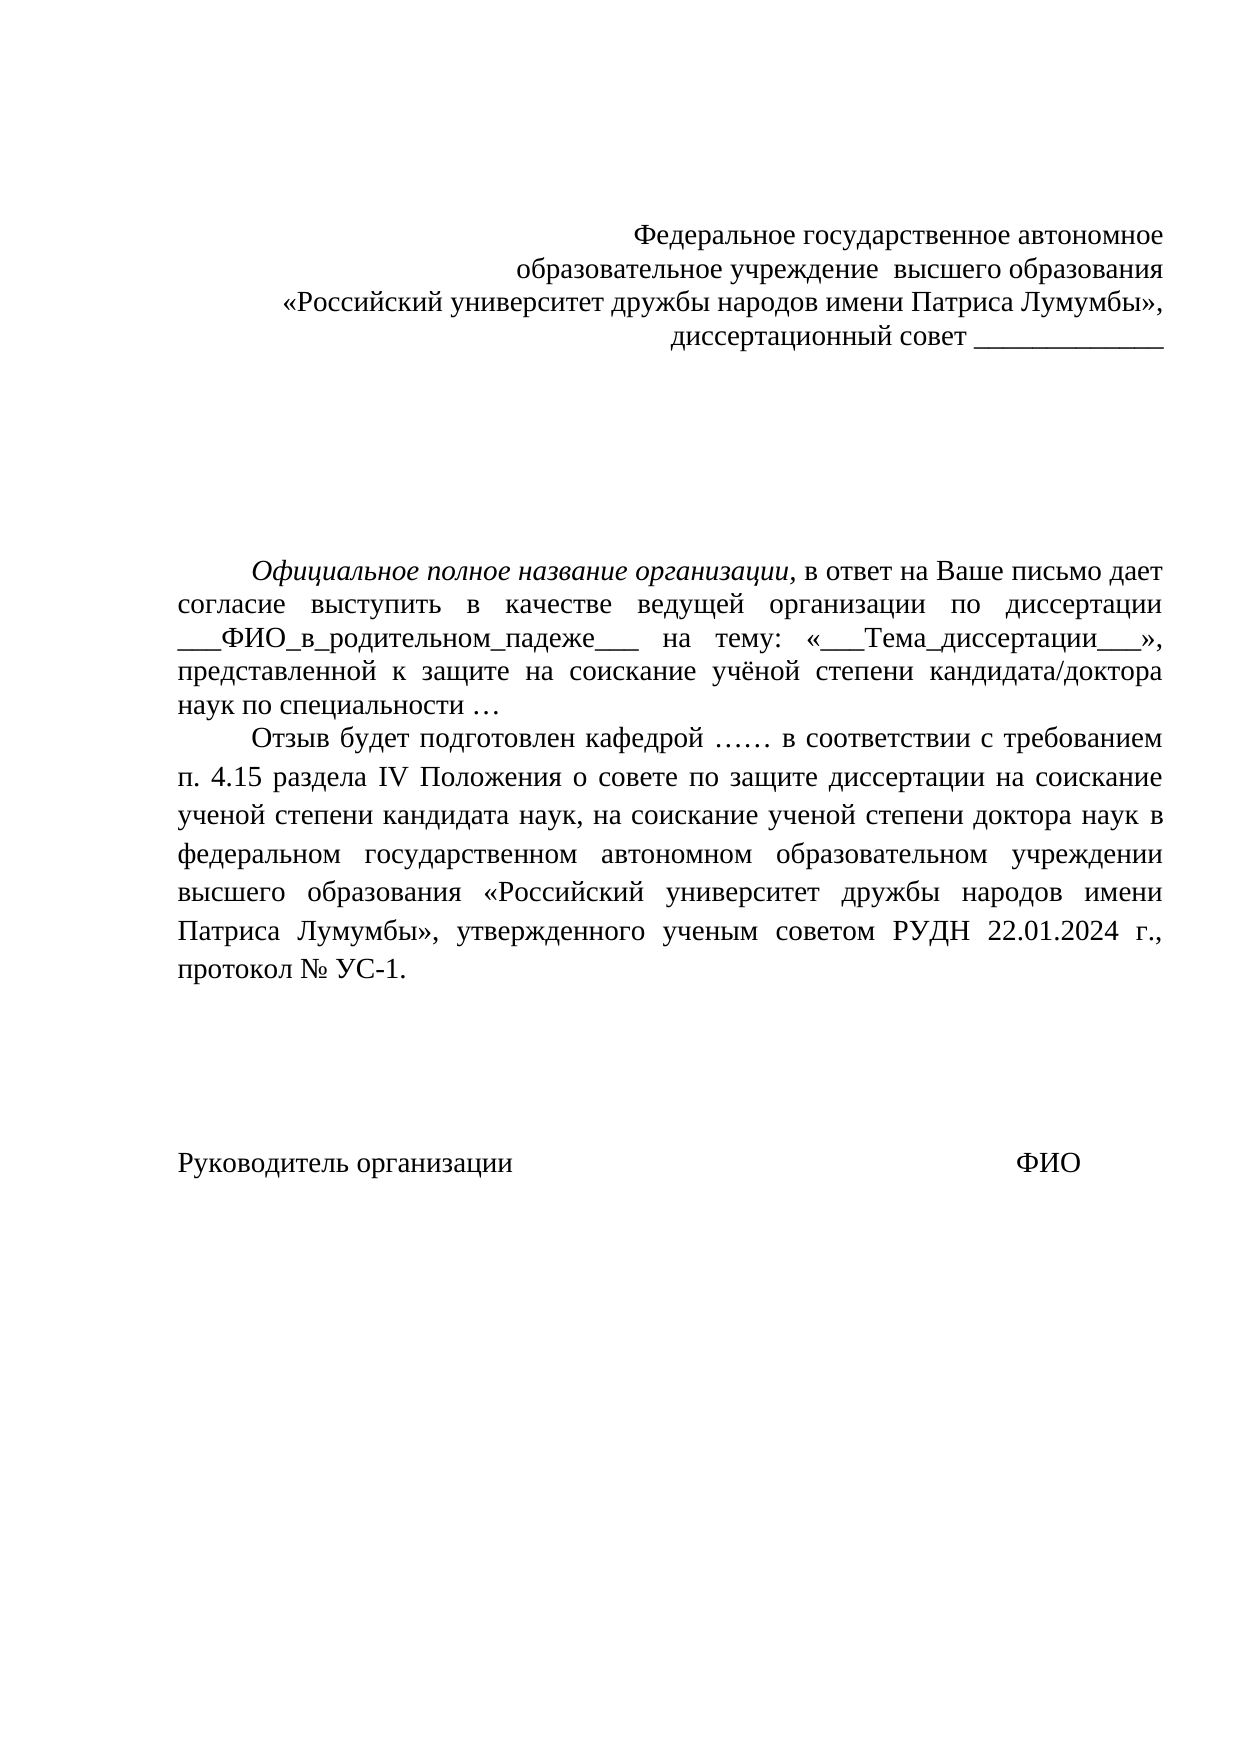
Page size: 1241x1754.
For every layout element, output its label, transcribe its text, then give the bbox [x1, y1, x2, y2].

text Руководитель организации ФИО [177, 1145, 1163, 1179]
text Отзыв будет подготовлен кафедрой …… в соответствии с требованием п. 4.15 раздела IV Положения о совете по защите диссертации на соискание ученой степени кандидата наук, на соискание ученой степени доктора наук в федеральном государственном автономном образовательном учреждении высшего образования «Российский университет дружбы народов имени Патриса Лумумбы», утвержденного ученым советом РУДН 22.01.2024 г., протокол № УС-1. [177, 720, 1163, 985]
text диссертационный совет _____________ [177, 318, 1163, 351]
text Официальное полное название организации, в ответ на Ваше письмо дает согласие выступить в качестве ведущей организации по диссертации ___ФИО_в_родительном_падеже___ на тему: «___Тема_диссертации___», представленной к защите на соискание учёной степени кандидата/доктора наук по специальности … [177, 553, 1163, 720]
text «Российский университет дружбы народов имени Патриса Лумумбы», [177, 284, 1163, 318]
text образовательное учреждение высшего образования [177, 251, 1163, 284]
text Федеральное государственное автономное [177, 217, 1163, 251]
